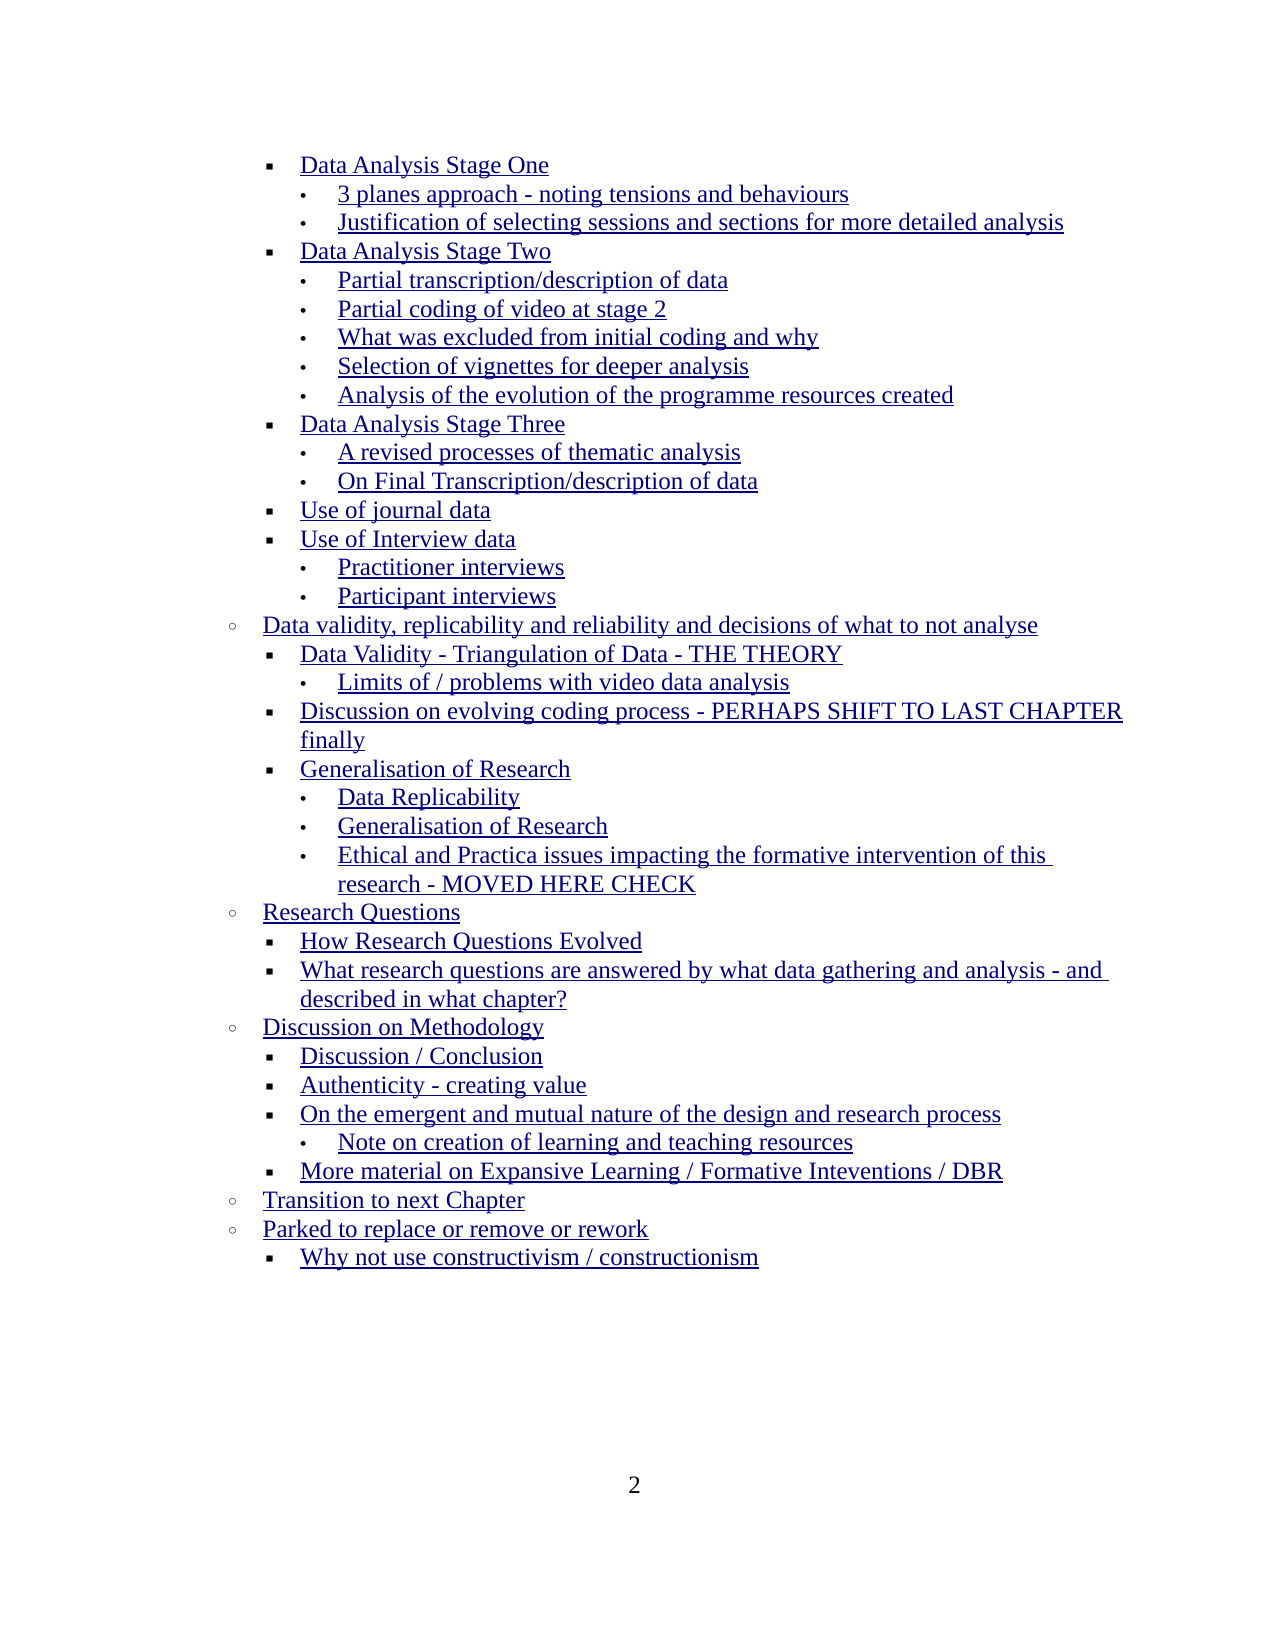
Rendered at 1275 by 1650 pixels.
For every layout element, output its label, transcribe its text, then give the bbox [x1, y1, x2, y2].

list Data Replicability [300, 782, 1125, 811]
list On the emergent and mutual nature of the design and research process [262, 1099, 1125, 1127]
list Data Validity - Triangulation of Data - THE THEORY [262, 639, 1125, 667]
list Discussion on Methodology [225, 1012, 1125, 1041]
list Selection of vignettes for deeper analysis [300, 351, 1125, 380]
list What research questions are answered by what data gathering and analysis - and described in what chapter? [262, 955, 1125, 1012]
list Limits of / problems with video data analysis [300, 667, 1125, 696]
list Authenticity - creating value [262, 1070, 1125, 1099]
list Discussion on evolving coding process - PERHAPS SHIFT TO LAST CHAPTER finally [262, 696, 1125, 754]
list Generalisation of Research [300, 811, 1125, 840]
list Data validity, replicability and reliability and decisions of what to not analyse [225, 610, 1125, 639]
list Parked to replace or remove or rework [225, 1214, 1125, 1242]
list Ethical and Practica issues impacting the formative intervention of this research - MOVED HERE CHECK [300, 840, 1125, 897]
list Data Analysis Stage One [262, 150, 1125, 179]
list Data Analysis Stage Two [262, 236, 1125, 265]
list Partial transcription/description of data [300, 265, 1125, 294]
list 3 planes approach - noting tensions and behaviours [300, 179, 1125, 207]
list Participant interviews [300, 581, 1125, 610]
list Transition to next Chapter [225, 1185, 1125, 1214]
list A revised processes of thematic analysis [300, 437, 1125, 466]
list Data Analysis Stage Three [262, 409, 1125, 437]
list Partial coding of video at stage 2 [300, 294, 1125, 322]
list How Research Questions Evolved [262, 926, 1125, 955]
list What was excluded from initial coding and why [300, 322, 1125, 351]
list Note on creation of learning and teaching resources [300, 1127, 1125, 1156]
list Practitioner interviews [300, 552, 1125, 581]
list More material on Expansive Learning / Formative Inteventions / DBR [262, 1156, 1125, 1185]
list Justification of selecting sessions and sections for more detailed analysis [300, 207, 1125, 236]
list On Final Transcription/description of data [300, 466, 1125, 495]
list Use of Interview data [262, 524, 1125, 552]
list Analysis of the evolution of the programme resources created [300, 380, 1125, 409]
list Use of journal data [262, 495, 1125, 524]
list Generalisation of Research [262, 754, 1125, 782]
list Why not use constructivism / constructionism [262, 1242, 1125, 1271]
list Discussion / Conclusion [262, 1041, 1125, 1070]
list Research Questions [225, 897, 1125, 926]
